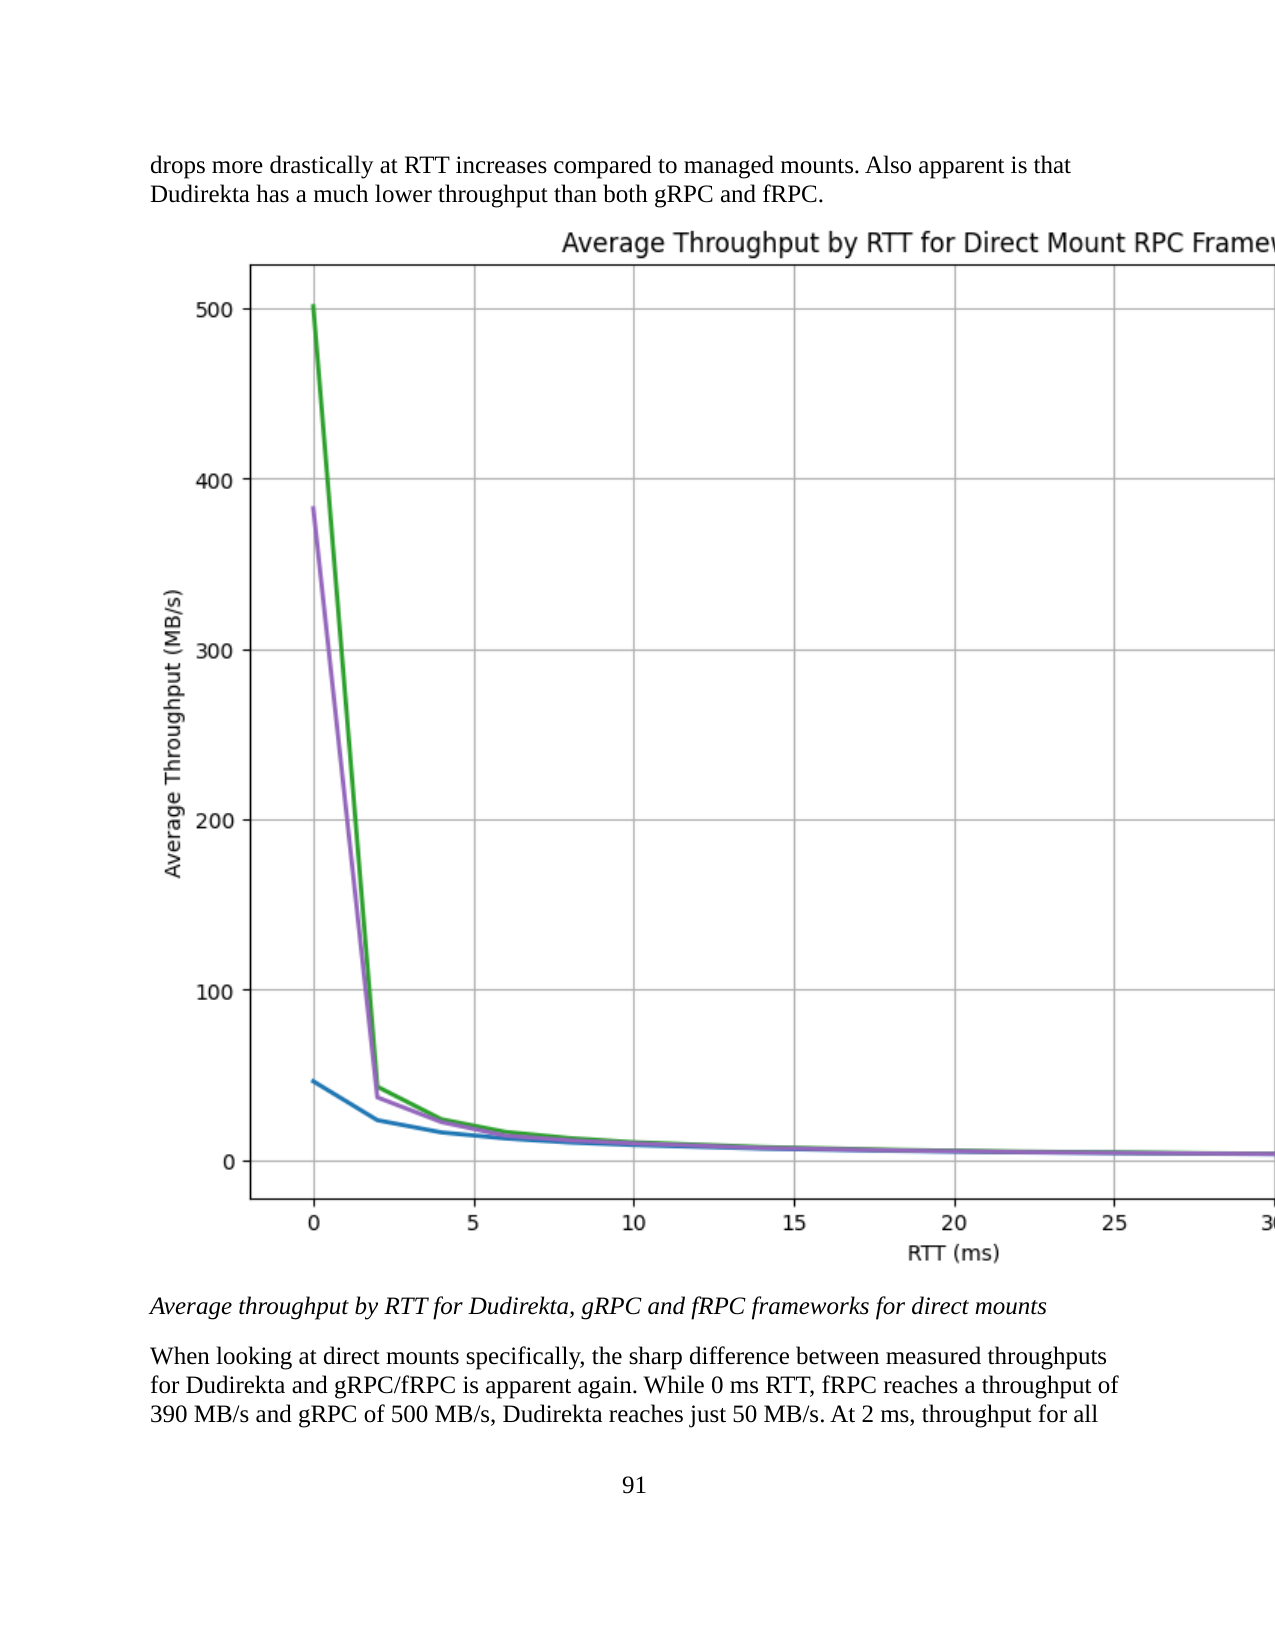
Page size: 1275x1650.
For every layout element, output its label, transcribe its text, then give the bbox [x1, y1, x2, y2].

text drops more drastically at RTT increases compared to managed mounts. Also apparent is that Dudirekta has a much lower throughput than both gRPC and fRPC. [150, 150, 1125, 207]
picture [150, 216, 1275, 1279]
text When looking at direct mounts specifically, the sharp difference between measured throughputs for Dudirekta and gRPC/fRPC is apparent again. While 0 ms RTT, fRPC reaches a throughput of 390 MB/s and gRPC of 500 MB/s, Dudirekta reaches just 50 MB/s. At 2 ms, throughput for all [150, 1341, 1125, 1427]
text Average throughput by RTT for Dudirekta, gRPC and fRPC frameworks for direct mounts [150, 1291, 1125, 1320]
